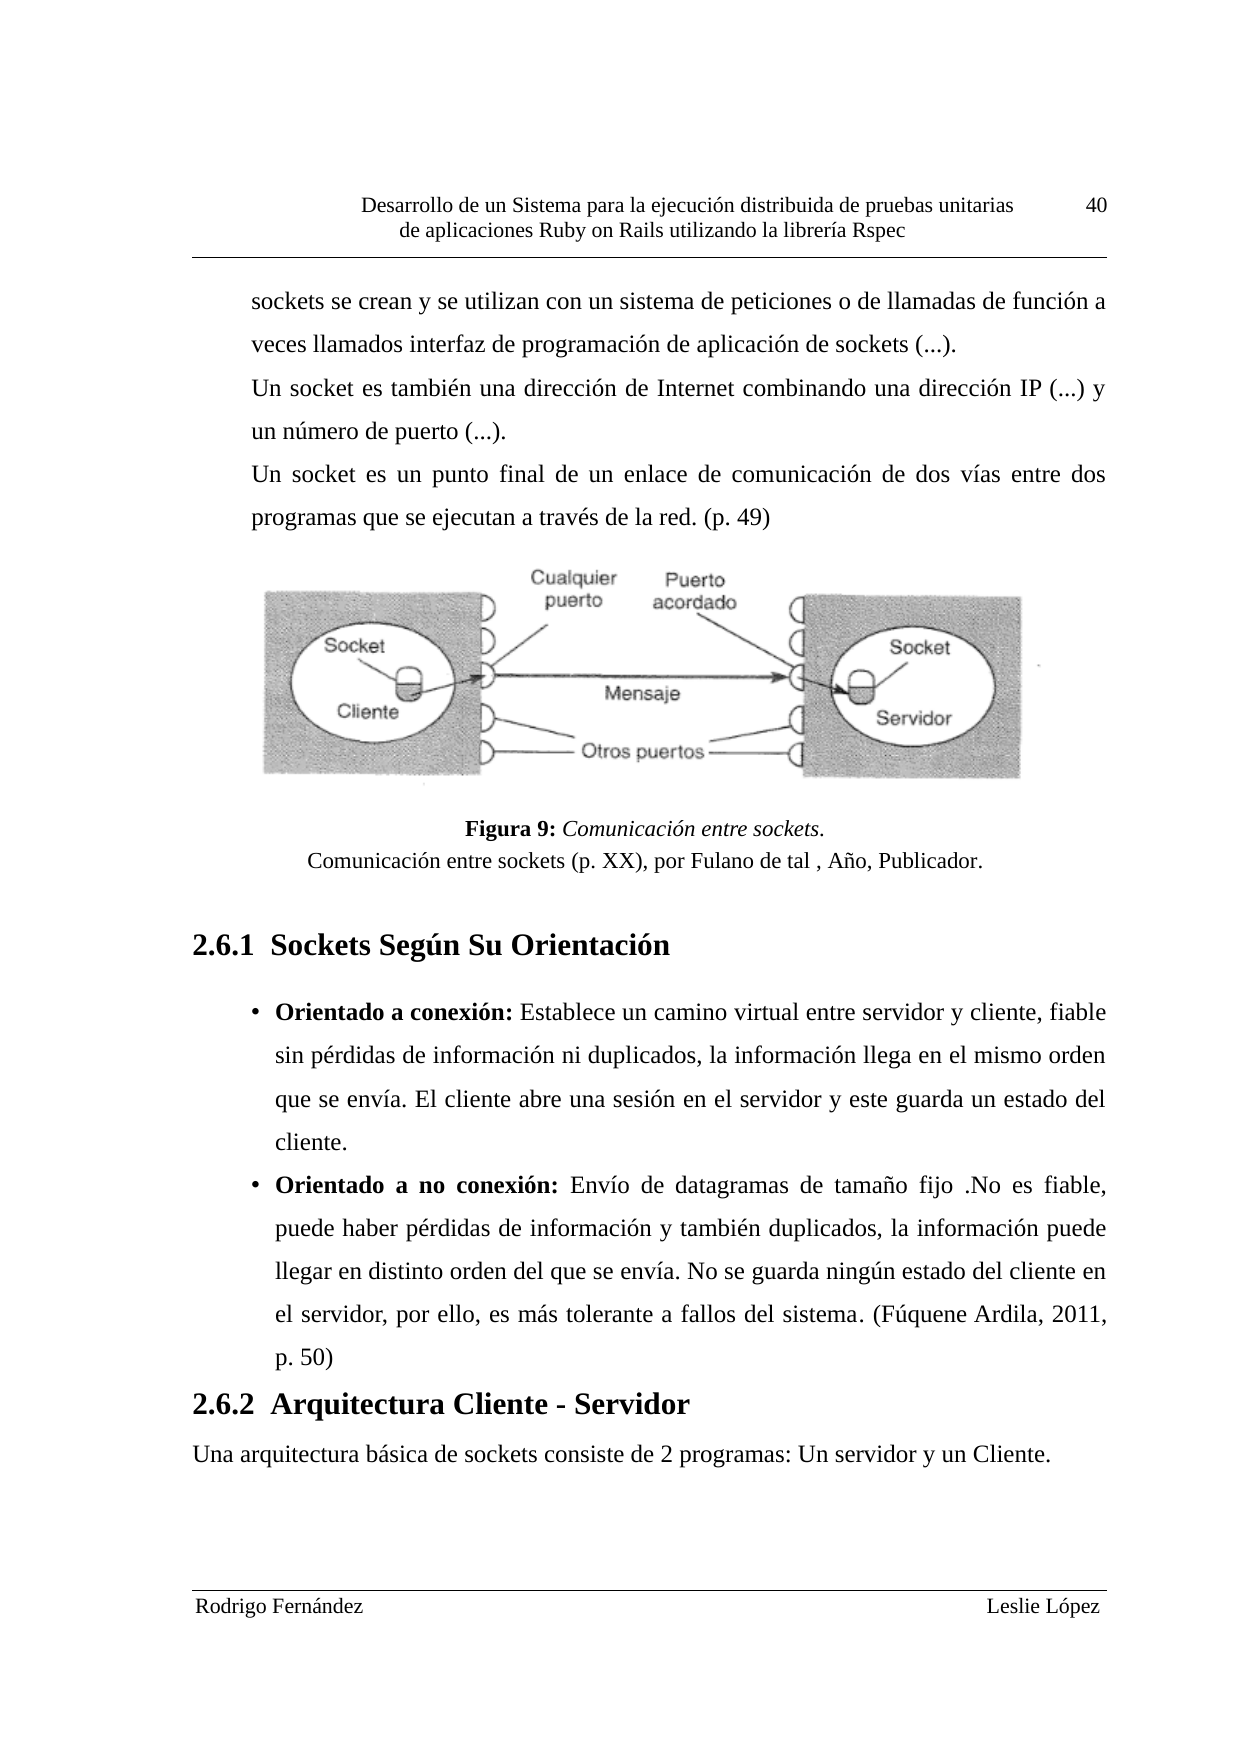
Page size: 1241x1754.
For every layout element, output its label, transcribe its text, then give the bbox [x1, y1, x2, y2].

subtitle Sockets según su orientación [192, 926, 1107, 962]
list Orientado a conexión: Establece un camino virtual entre servidor y cliente, fiable sin pérdidas de información ni duplicados, la información llega en el mismo orden que se envía. El cliente abre una sesión en el servidor y este guarda un estado del cliente. [251, 997, 1107, 1156]
list Orientado a no conexión: Envío de datagramas de tamaño fijo .No es fiable, puede haber pérdidas de información y también duplicados, la información puede llegar en distinto orden del que se envía. No se guarda ningún estado del cliente en el servidor, por ello, es más tolerante a fallos del sistema. (Fúquene Ardila, 2011, p. 50)⁠ [251, 1170, 1107, 1371]
subtitle Arquitectura cliente - servidor [192, 1386, 1107, 1422]
text Figura 9: Comunicación entre sockets. [257, 815, 1033, 841]
picture [232, 545, 1058, 789]
text Comunicación entre sockets (p. XX), por Fulano de tal , Año, Publicador. [257, 847, 1033, 873]
text Un socket es un punto final de un enlace de comunicación de dos vías entre dos programas que se ejecutan a través de la red. (p. 49) [251, 459, 1107, 531]
text Una arquitectura básica de sockets consiste de 2 programas: Un servidor y un Cliente. [192, 1439, 1107, 1468]
text sockets se crean y se utilizan con un sistema de peticiones o de llamadas de función a veces llamados interfaz de programación de aplicación de sockets (...). [251, 286, 1107, 358]
text Un socket es también una dirección de Internet combinando una dirección IP (...) y un número de puerto (...). [251, 373, 1107, 444]
